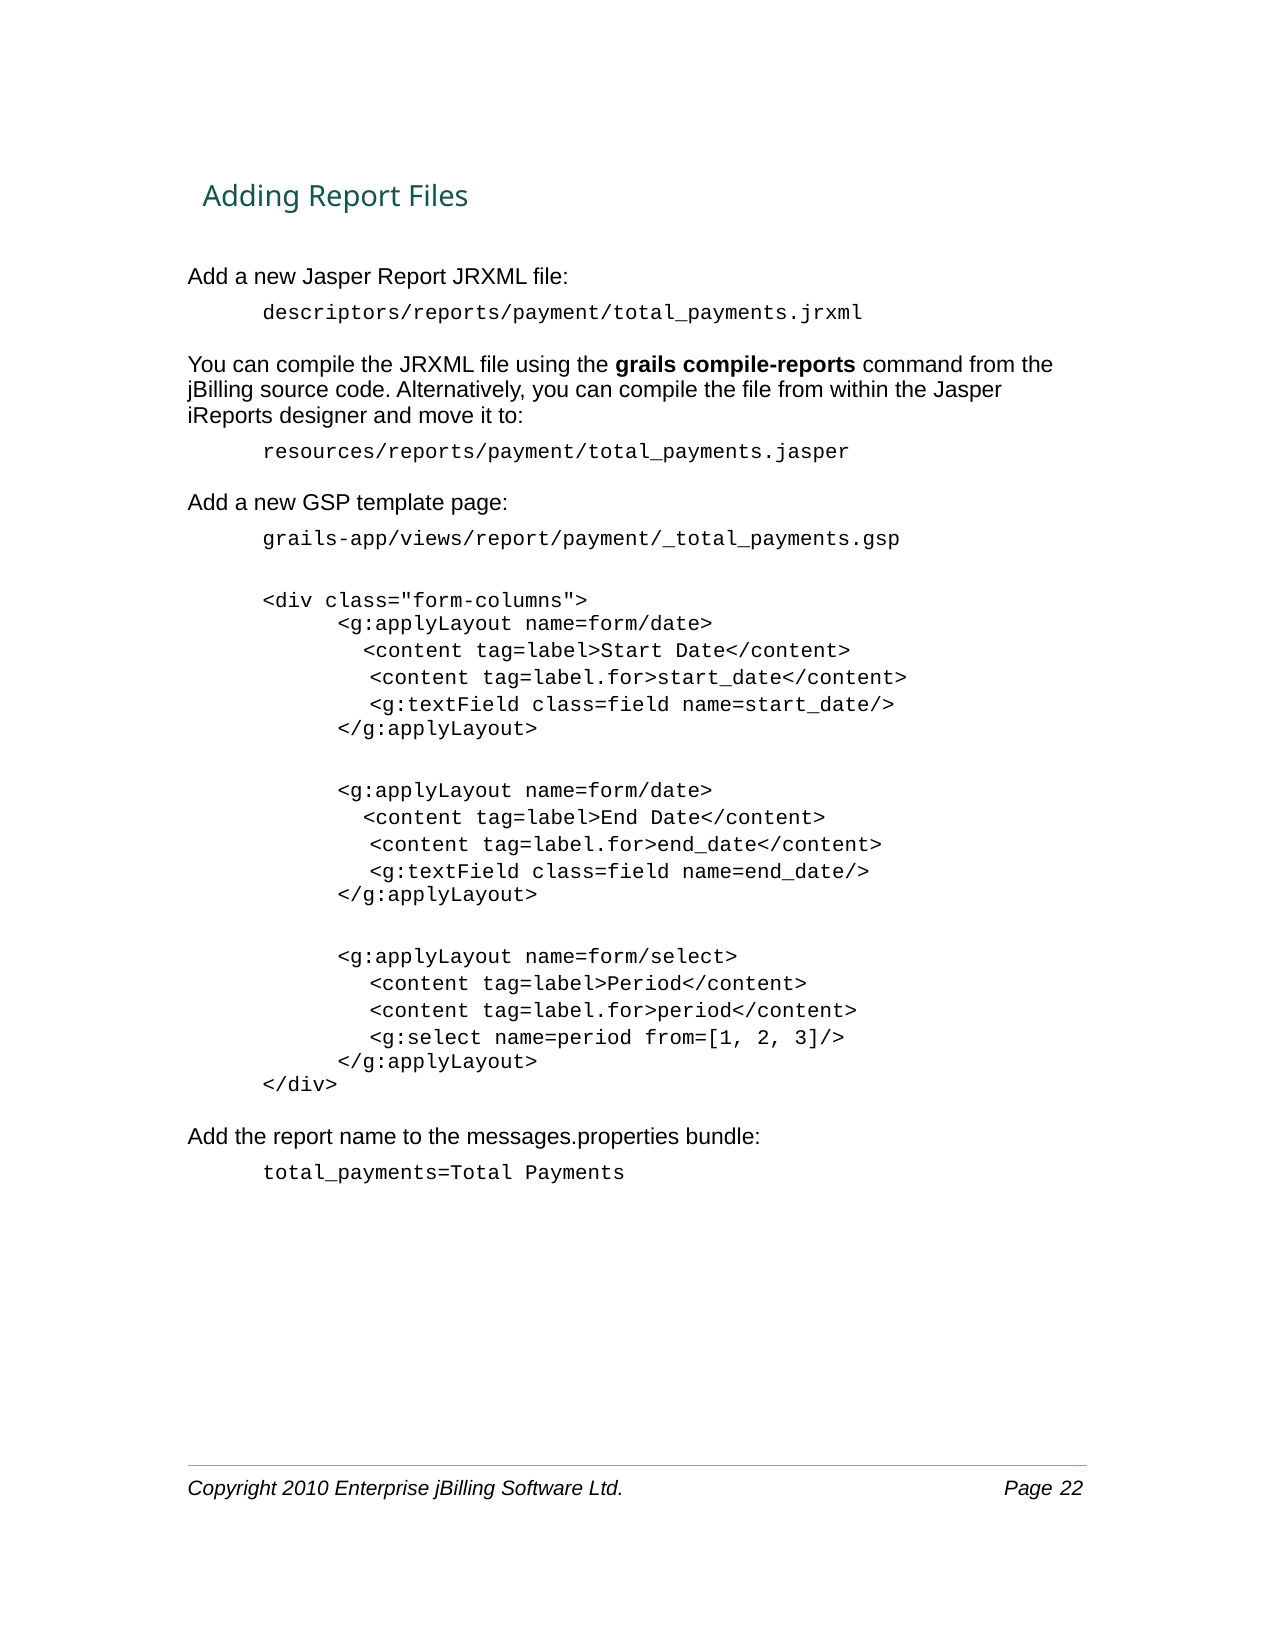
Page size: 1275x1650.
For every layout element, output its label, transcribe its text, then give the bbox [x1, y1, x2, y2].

text <content tag=label.for>end_date</content> [262, 830, 1087, 857]
text <content tag=label>End Date</content> [262, 803, 1087, 830]
text resources/reports/payment/total_payments.jasper [262, 441, 1087, 464]
text </g:applyLayout> [262, 718, 1087, 742]
text </div> [262, 1074, 1087, 1098]
text <div class="form-columns"> [262, 590, 1087, 613]
text <g:textField class=field name=end_date/> [262, 857, 1087, 884]
text You can compile the JRXML file using the grails compile-reports command from the jBilling source code. Alternatively, you can compile the file from within the Jasper iReports designer and move it to: [187, 326, 1087, 428]
text Add a new Jasper Report JRXML file: [187, 264, 1087, 289]
text <g:applyLayout name=form/select> [262, 946, 1087, 970]
text <g:applyLayout name=form/date> [262, 613, 1087, 637]
text <content tag=label.for>period</content> [262, 997, 1087, 1024]
text </g:applyLayout> [262, 1051, 1087, 1074]
text total_payments=Total Payments [262, 1162, 1087, 1185]
text <g:textField class=field name=start_date/> [262, 691, 1087, 718]
text <content tag=label.for>start_date</content> [262, 664, 1087, 691]
text <g:applyLayout name=form/date> [262, 780, 1087, 803]
text </g:applyLayout> [262, 884, 1087, 908]
text <content tag=label>Start Date</content> [262, 637, 1087, 664]
subtitle Adding Report Files [202, 175, 1087, 215]
text Add the report name to the messages.properties bundle: [187, 1098, 1087, 1149]
text <content tag=label>Period</content> [262, 970, 1087, 997]
text grails-app/views/report/payment/_total_payments.gsp [262, 528, 1087, 552]
text <g:select name=period from=[1, 2, 3]/> [262, 1024, 1087, 1051]
text Add a new GSP template page: [187, 464, 1087, 516]
text descriptors/reports/payment/total_payments.jrxml [262, 302, 1087, 326]
